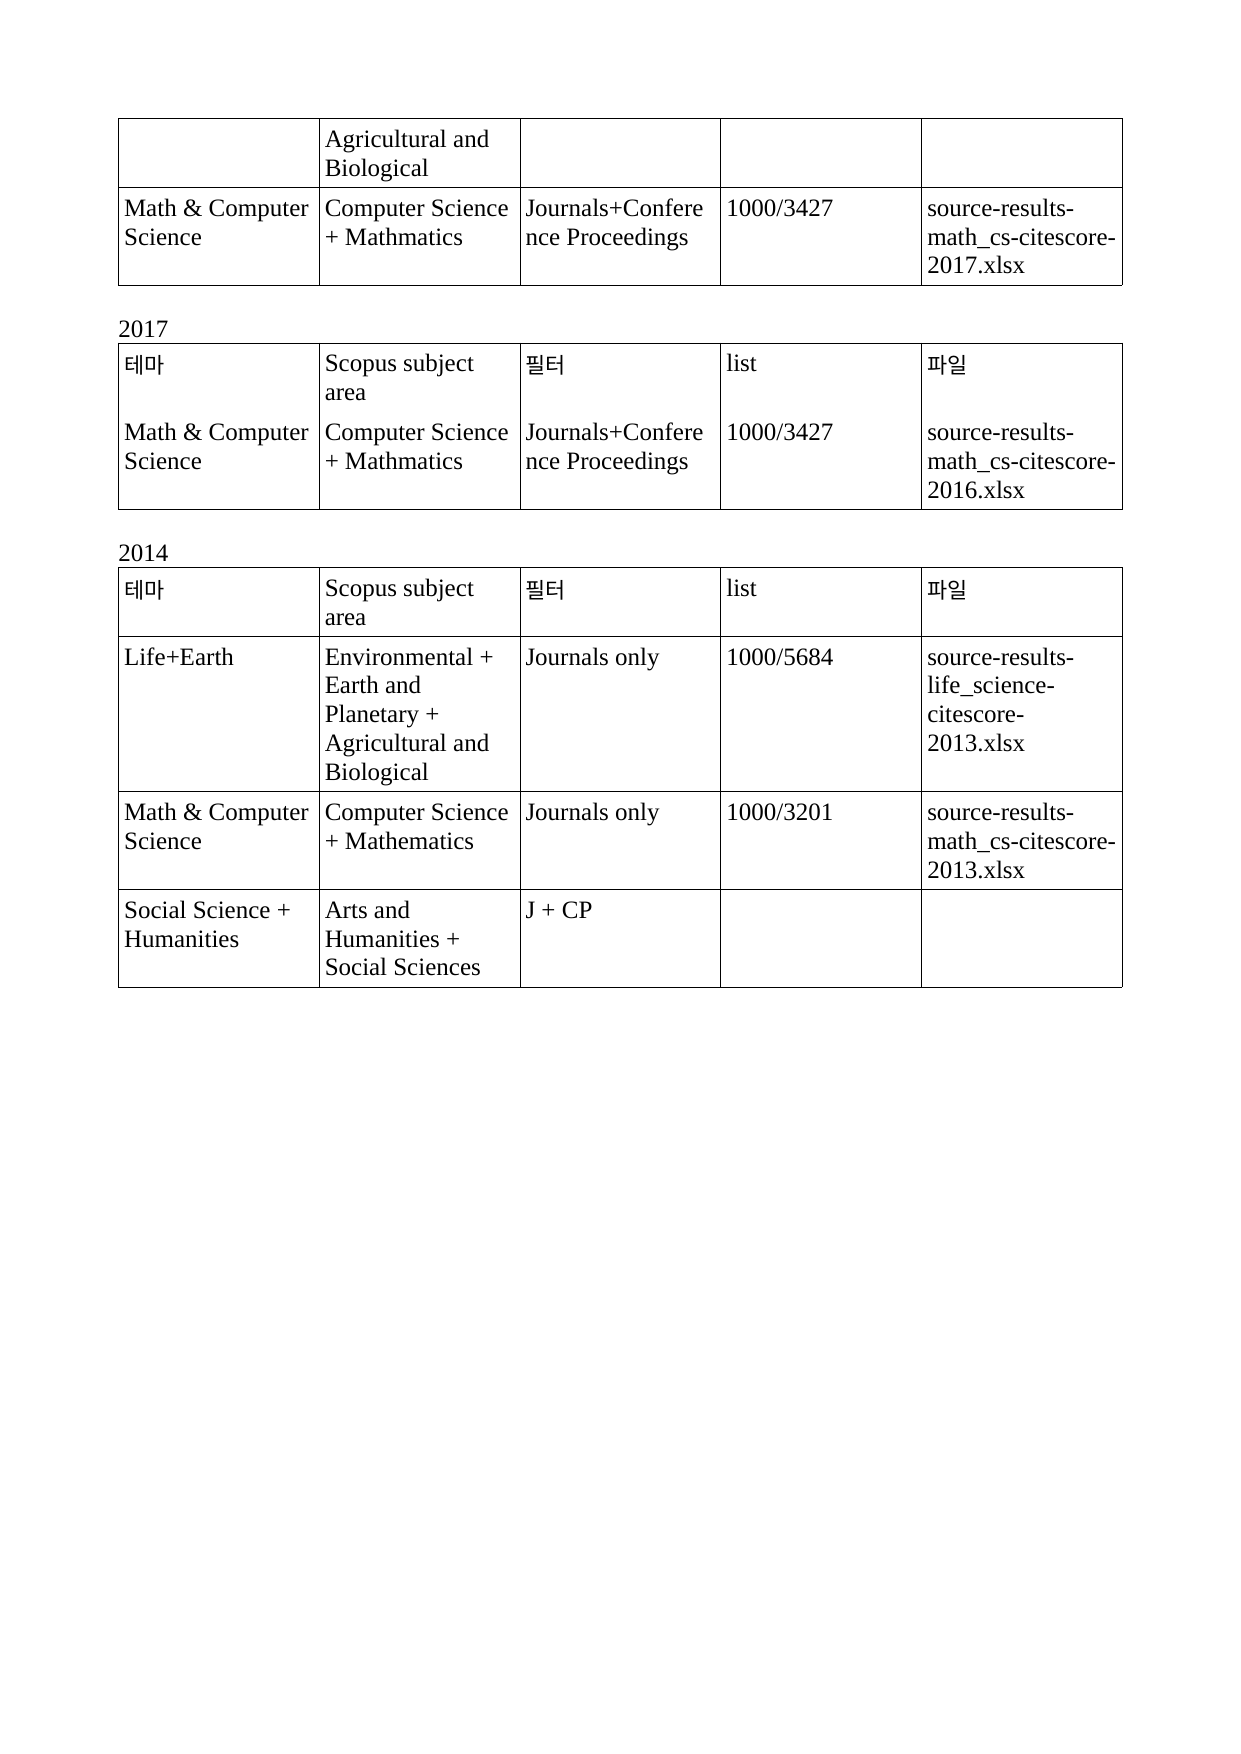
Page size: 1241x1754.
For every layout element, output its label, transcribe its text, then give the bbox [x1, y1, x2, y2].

text 2014 [118, 538, 1122, 567]
table_cell [922, 119, 1122, 187]
table_cell source-results-math_cs-citescore-2017.xlsx [922, 188, 1122, 285]
table_cell [721, 890, 921, 987]
table_cell Journals+Conference Proceedings [521, 188, 720, 285]
table_cell Computer Science + Mathmatics [320, 188, 520, 285]
table_cell 1000/3201 [721, 792, 921, 889]
table_cell 1000/5684 [721, 637, 921, 791]
table_cell Journals+Conference Proceedings [521, 412, 720, 509]
table_header list [721, 568, 921, 636]
table_header 테마 [119, 344, 319, 412]
table_cell [721, 119, 921, 187]
table_cell Computer Science + Mathmatics [320, 412, 520, 509]
table_cell source-results-math_cs-citescore-2016.xlsx [922, 412, 1122, 509]
table_header Scopus subject area [320, 568, 520, 636]
table_cell source-results-math_cs-citescore-2013.xlsx [922, 792, 1122, 889]
table_cell Math & Computer Science [119, 792, 319, 889]
table_cell Social Science + Humanities [119, 890, 319, 987]
table_cell source-results-life_science-citescore-2013.xlsx [922, 637, 1122, 791]
table_header 필터 [521, 568, 720, 636]
table_cell 1000/3427 [721, 412, 921, 509]
table_cell J + CP [521, 890, 720, 987]
table_cell [521, 119, 720, 187]
table_cell Journals only [521, 637, 720, 791]
table_header Scopus subject area [320, 344, 520, 412]
table_cell Environmental + Earth and Planetary + Agricultural and Biological [320, 637, 520, 791]
table_cell Computer Science + Mathematics [320, 792, 520, 889]
table_cell Agricultural and Biological [320, 119, 520, 187]
table_cell Journals only [521, 792, 720, 889]
text 2017 [118, 314, 1122, 343]
table_cell [922, 890, 1122, 987]
table_cell 1000/3427 [721, 188, 921, 285]
table_header list [721, 344, 921, 412]
table_cell [119, 119, 319, 187]
table_cell Life+Earth [119, 637, 319, 791]
table_header 테마 [119, 568, 319, 636]
table_cell Arts and Humanities + Social Sciences [320, 890, 520, 987]
table_header 파일 [922, 344, 1122, 412]
table_cell Math & Computer Science [119, 412, 319, 509]
table_cell Math & Computer Science [119, 188, 319, 285]
table_header 파일 [922, 568, 1122, 636]
table_header 필터 [521, 344, 720, 412]
